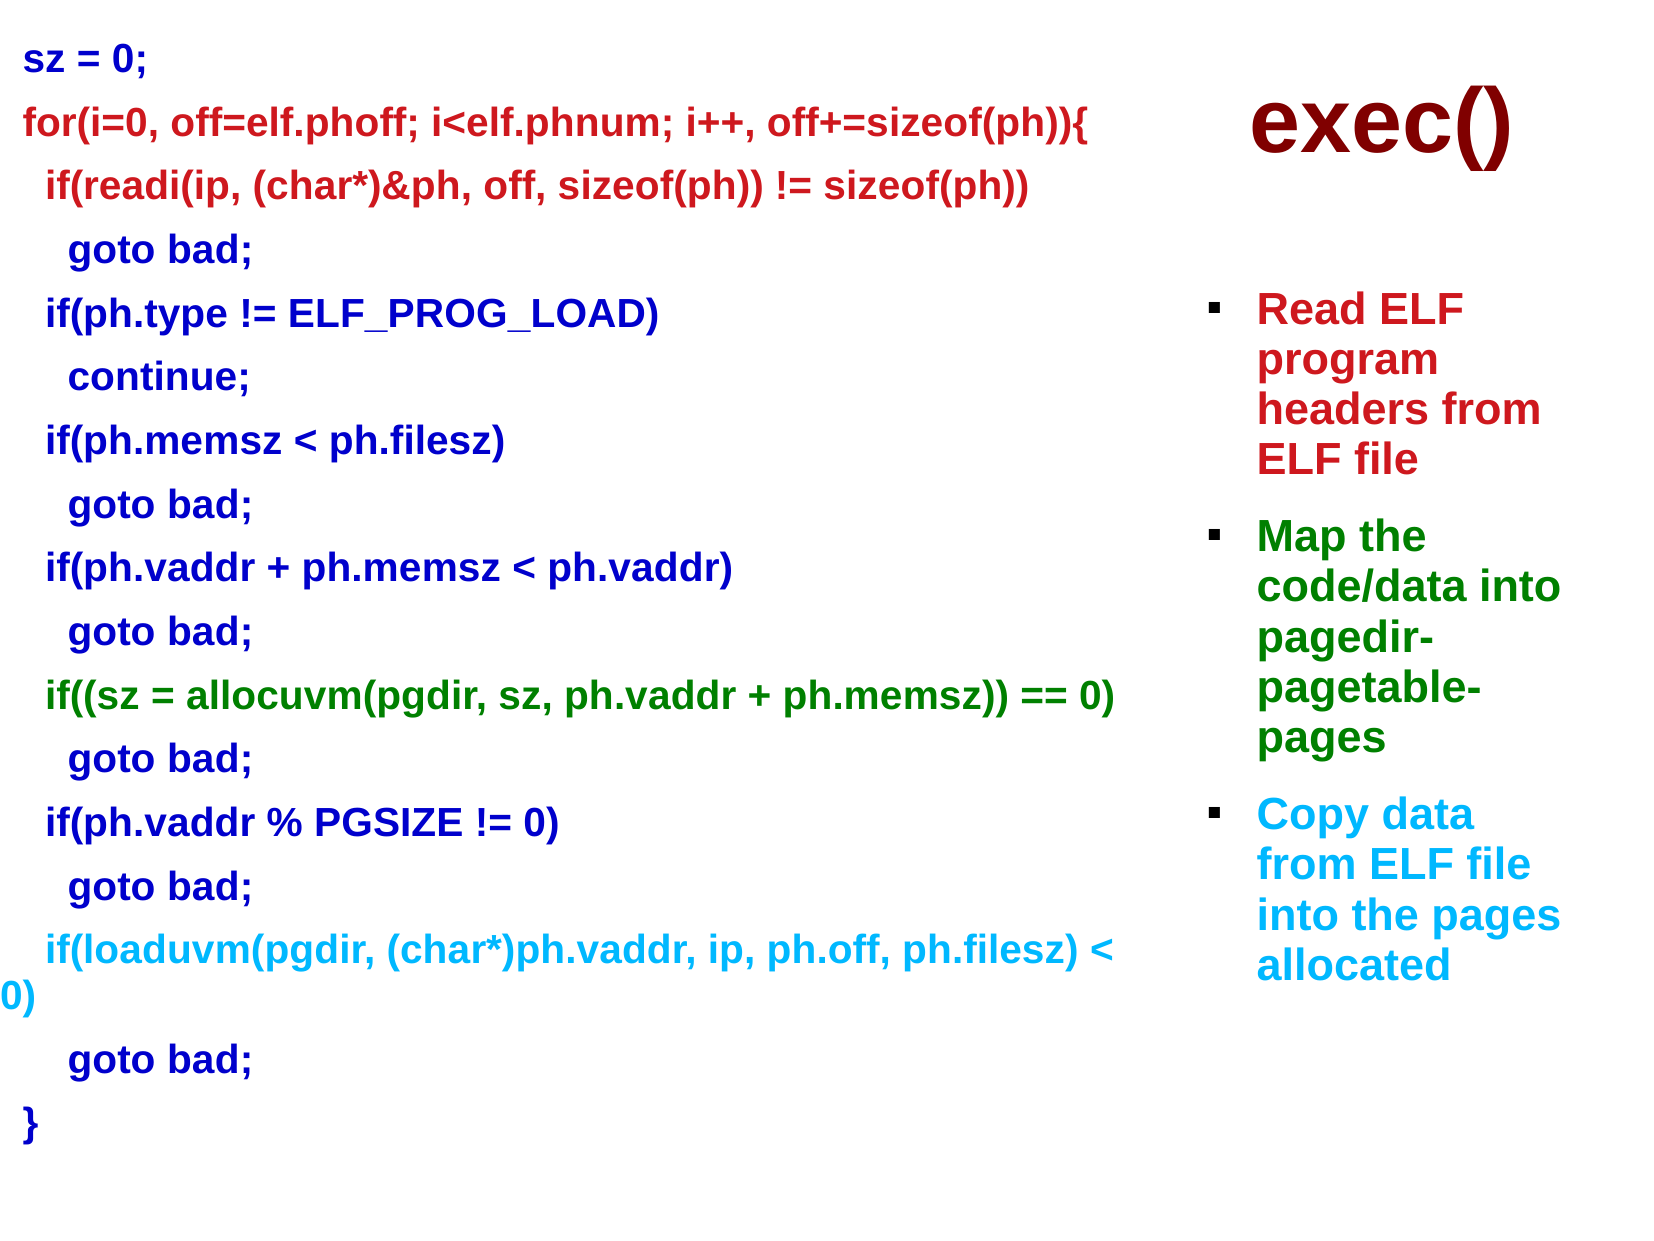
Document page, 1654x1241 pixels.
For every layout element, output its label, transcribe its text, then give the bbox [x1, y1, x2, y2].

title exec() [637, 17, 1654, 225]
list Read ELF program headers from ELF file Map the code/data into pagedir-pagetable-pages Copy data from ELF file into the pages allocated [1192, 283, 1565, 1003]
list sz = 0; for(i=0, off=elf.phoff; i<elf.phnum; i++, off+=sizeof(ph)){ if(readi(ip, (char*)&ph, off, sizeof(ph)) != sizeof(ph)) goto bad; if(ph.type != ELF_PROG_LOAD) continue; if(ph.memsz < ph.filesz) goto bad; if(ph.vaddr + ph.memsz < ph.vaddr) goto bad; if((sz = allocuvm(pgdir, sz, ph.vaddr + ph.memsz)) == 0) goto bad; if(ph.vaddr % PGSIZE != 0) goto bad; if(loaduvm(pgdir, (char*)ph.vaddr, ip, ph.off, ph.filesz) < 0) goto bad; } [0, 35, 1123, 1182]
